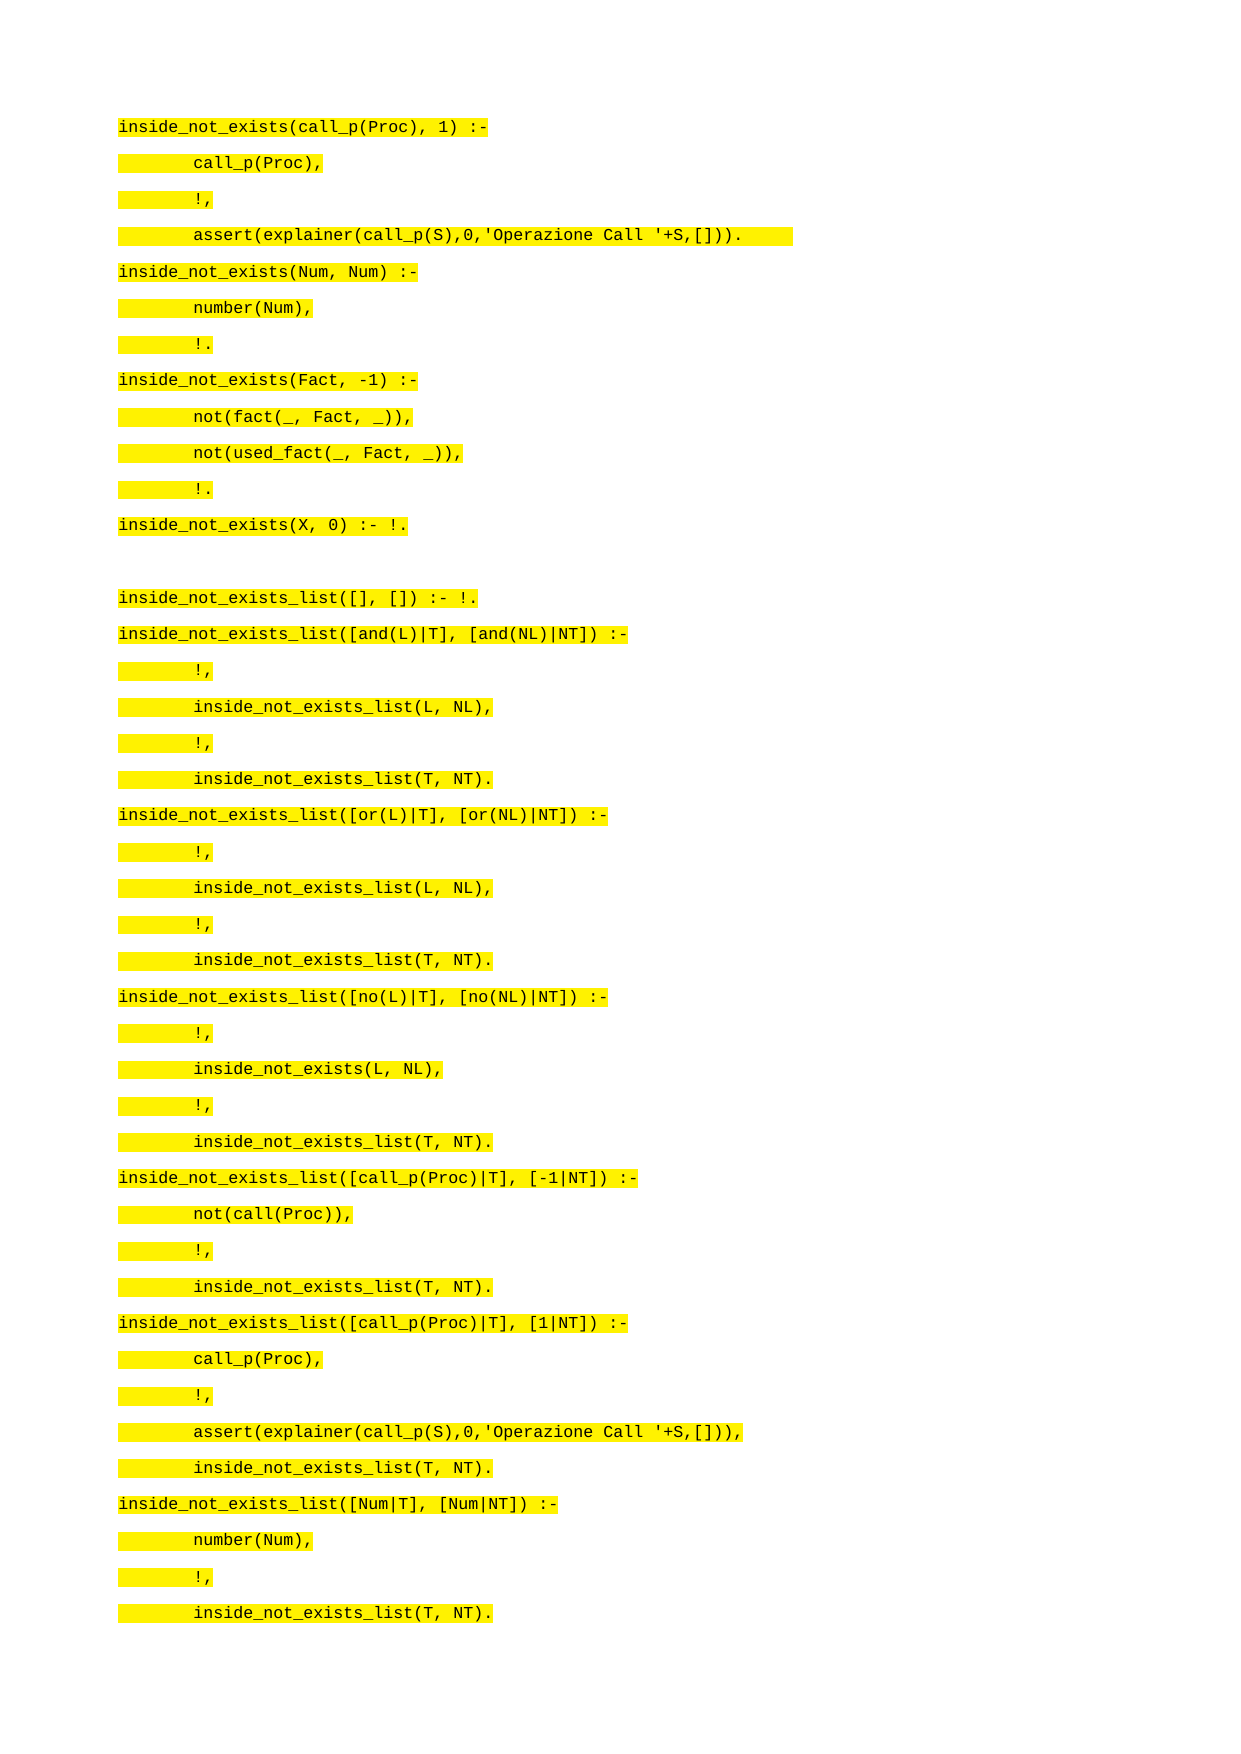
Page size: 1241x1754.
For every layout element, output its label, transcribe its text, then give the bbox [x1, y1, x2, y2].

text !, [118, 1097, 1122, 1116]
text inside_not_exists_list(T, NT). [118, 771, 1122, 789]
text !, [118, 191, 1122, 209]
text inside_not_exists_list([call_p(Proc)|T], [1|NT]) :- [118, 1314, 1122, 1333]
text inside_not_exists_list(T, NT). [118, 1459, 1122, 1478]
text number(Num), [118, 299, 1122, 318]
text inside_not_exists_list(L, NL), [118, 698, 1122, 717]
text !, [118, 1242, 1122, 1261]
text inside_not_exists(call_p(Proc), 1) :- [118, 118, 1122, 137]
text inside_not_exists_list([or(L)|T], [or(NL)|NT]) :- [118, 807, 1122, 826]
text inside_not_exists(Fact, -1) :- [118, 372, 1122, 391]
text inside_not_exists_list([and(L)|T], [and(NL)|NT]) :- [118, 626, 1122, 644]
text assert(explainer(call_p(S),0,'Operazione Call '+S,[])). [118, 227, 1122, 246]
text inside_not_exists_list([no(L)|T], [no(NL)|NT]) :- [118, 988, 1122, 1007]
text !, [118, 1568, 1122, 1587]
text inside_not_exists_list(L, NL), [118, 879, 1122, 898]
text assert(explainer(call_p(S),0,'Operazione Call '+S,[])), [118, 1423, 1122, 1442]
text inside_not_exists_list([call_p(Proc)|T], [-1|NT]) :- [118, 1169, 1122, 1188]
text inside_not_exists_list(T, NT). [118, 1604, 1122, 1623]
text !, [118, 843, 1122, 862]
text not(call(Proc)), [118, 1206, 1122, 1224]
text number(Num), [118, 1532, 1122, 1551]
text inside_not_exists_list([Num|T], [Num|NT]) :- [118, 1496, 1122, 1514]
text inside_not_exists_list(T, NT). [118, 952, 1122, 971]
text !, [118, 734, 1122, 753]
text inside_not_exists(Num, Num) :- [118, 263, 1122, 282]
text inside_not_exists(L, NL), [118, 1061, 1122, 1079]
text call_p(Proc), [118, 154, 1122, 173]
text call_p(Proc), [118, 1351, 1122, 1369]
text !, [118, 662, 1122, 681]
text !. [118, 336, 1122, 354]
text !. [118, 481, 1122, 499]
text inside_not_exists_list(T, NT). [118, 1278, 1122, 1297]
text inside_not_exists(X, 0) :- !. [118, 517, 1122, 536]
text !, [118, 1387, 1122, 1406]
text not(used_fact(_, Fact, _)), [118, 444, 1122, 463]
text not(fact(_, Fact, _)), [118, 408, 1122, 427]
text inside_not_exists_list(T, NT). [118, 1133, 1122, 1152]
text !, [118, 1024, 1122, 1043]
text inside_not_exists_list([], []) :- !. [118, 589, 1122, 608]
text !, [118, 916, 1122, 934]
